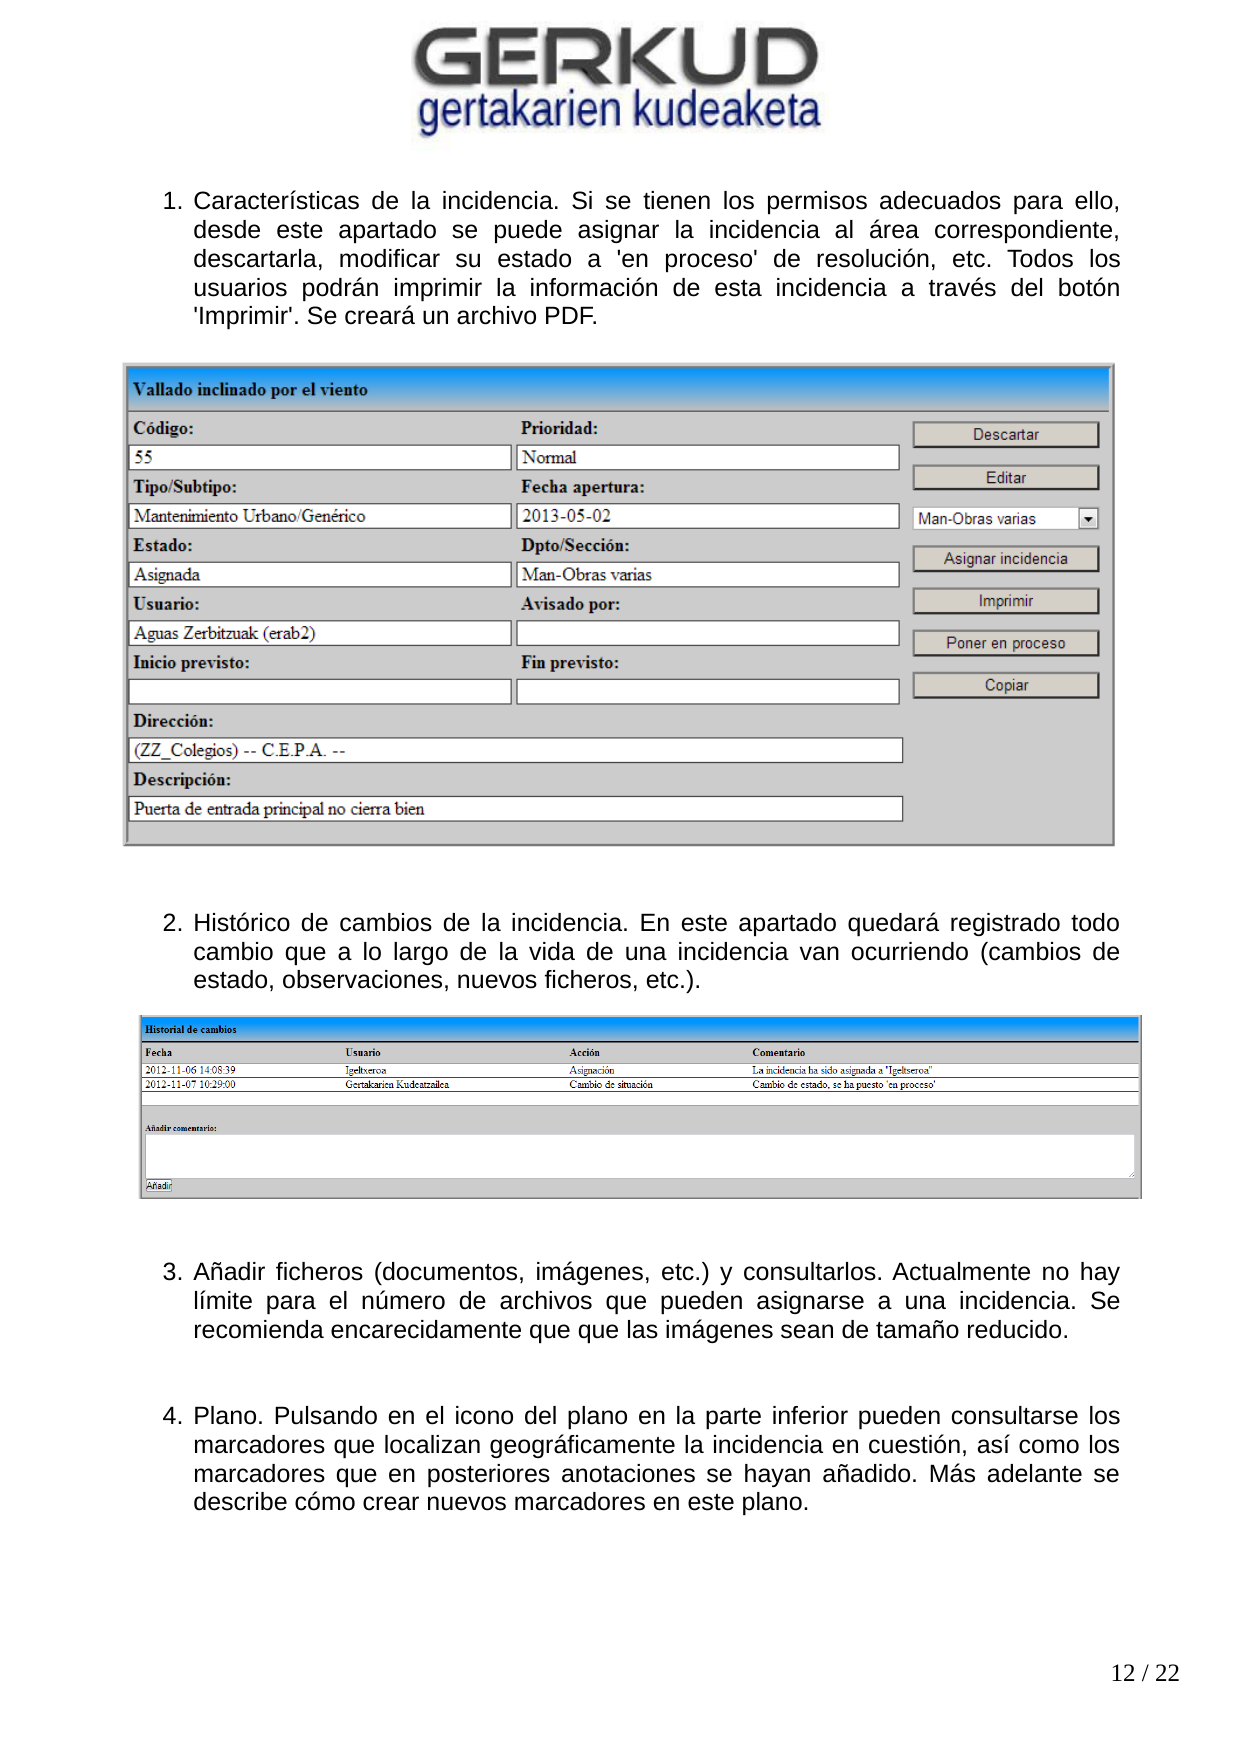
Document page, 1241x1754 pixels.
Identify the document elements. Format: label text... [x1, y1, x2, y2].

picture [118, 358, 1123, 851]
list Añadir ficheros (documentos, imágenes, etc.) y consultarlos. Actualmente no hay límite para el número de archivos que pueden asignarse a una incidencia. Se recomienda encarecidamente que que las imágenes sean de tamaño reducido. [156, 1257, 1122, 1343]
picture [138, 1013, 1143, 1200]
list Características de la incidencia. Si se tienen los permisos adecuados para ello, desde este apartado se puede asignar la incidencia al área correspondiente, descartarla, modificar su estado a 'en proceso' de resolución, etc. Todos los usuarios podrán imprimir la información de esta incidencia a través del botón 'Imprimir'. Se creará un archivo PDF. [156, 186, 1122, 330]
list Plano. Pulsando en el icono del plano en la parte inferior pueden consultarse los marcadores que localizan geográficamente la incidencia en cuestión, así como los marcadores que en posteriores anotaciones se hayan añadido. Más adelante se describe cómo crear nuevos marcadores en este plano. [156, 1401, 1122, 1516]
picture [410, 11, 830, 151]
list Histórico de cambios de la incidencia. En este apartado quedará registrado todo cambio que a lo largo de la vida de una incidencia van ocurriendo (cambios de estado, observaciones, nuevos ficheros, etc.). [156, 908, 1122, 994]
